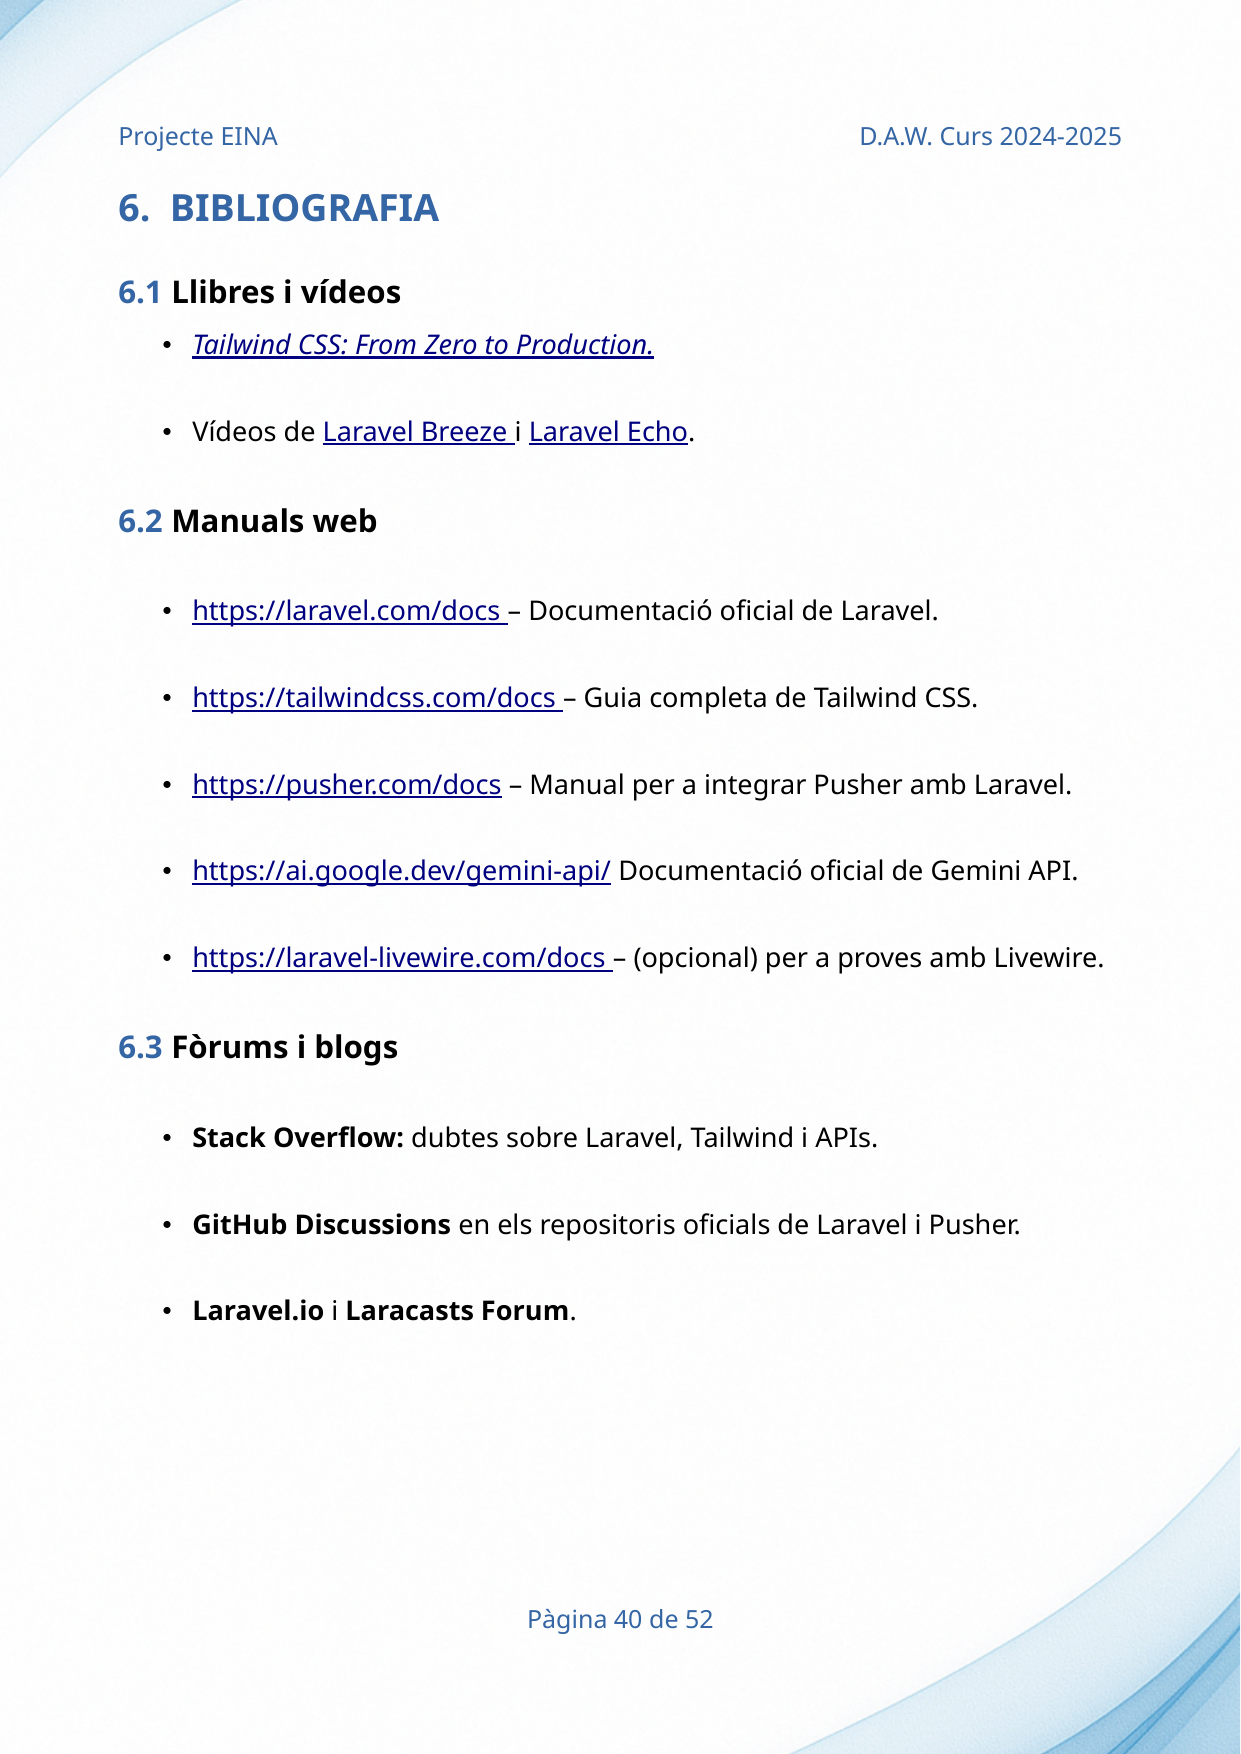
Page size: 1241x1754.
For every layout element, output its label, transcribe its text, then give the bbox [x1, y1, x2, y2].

list GitHub Discussions en els repositoris oficials de Laravel i Pusher. [162, 1205, 1122, 1242]
picture [0, 0, 1241, 1754]
text 6.2 Manuals web [118, 499, 1122, 541]
list https://tailwindcss.com/docs – Guia completa de Tailwind CSS. [162, 678, 1122, 715]
list Tailwind CSS: From Zero to Production. [162, 325, 1122, 362]
list https://ai.google.dev/gemini-api/ Documentació oficial de Gemini API. [162, 852, 1122, 889]
text 6.3 Fòrums i blogs [118, 1025, 1122, 1068]
list Vídeos de Laravel Breeze i Laravel Echo. [162, 412, 1122, 449]
list Laravel.io i Laracasts Forum. [162, 1292, 1122, 1329]
list https://laravel.com/docs – Documentació oficial de Laravel. [162, 592, 1122, 629]
subtitle 6.1 Llibres i vídeos [118, 270, 1122, 313]
list https://pusher.com/docs – Manual per a integrar Pusher amb Laravel. [162, 765, 1122, 802]
list https://laravel-livewire.com/docs – (opcional) per a proves amb Livewire. [162, 938, 1122, 975]
subtitle 6. BIBLIOGRAFIA [118, 182, 1122, 233]
list Stack Overflow: dubtes sobre Laravel, Tailwind i APIs. [162, 1118, 1122, 1155]
